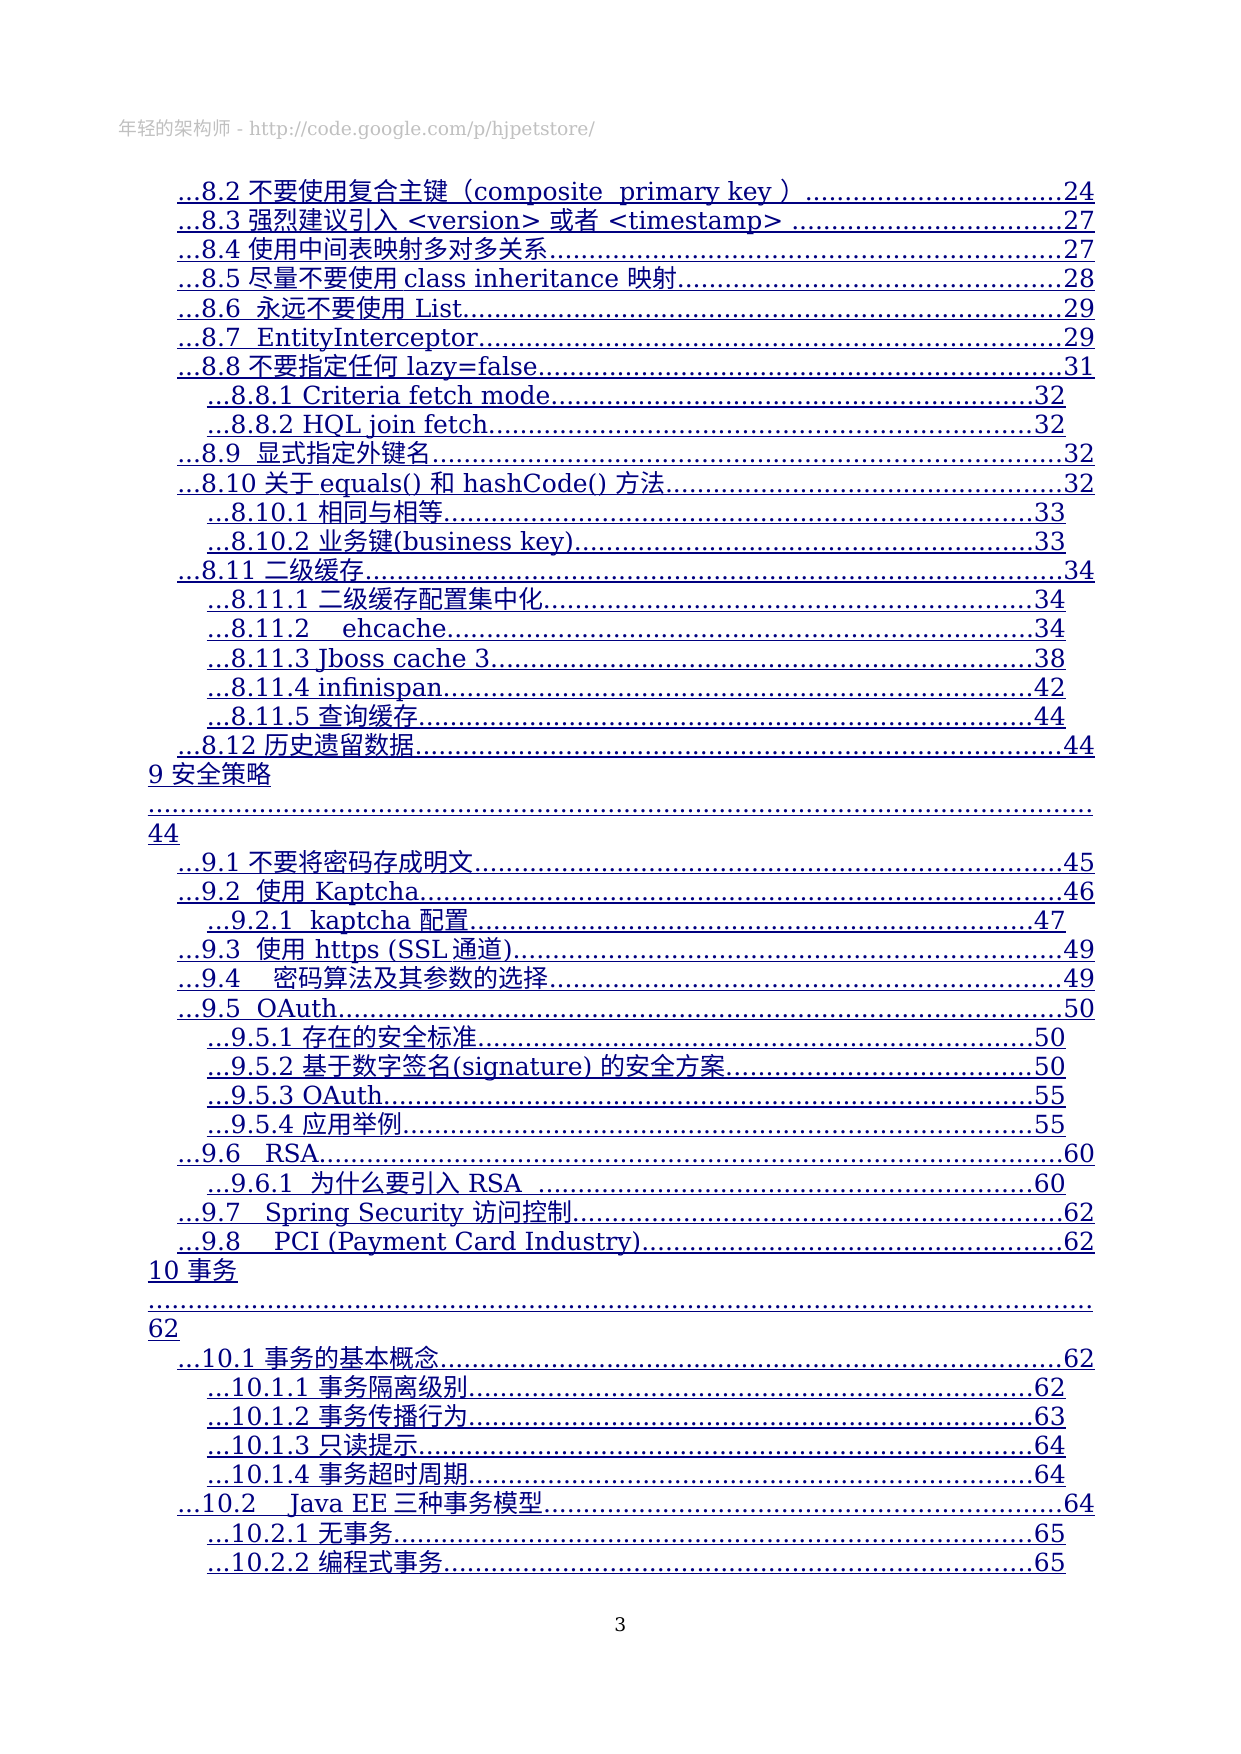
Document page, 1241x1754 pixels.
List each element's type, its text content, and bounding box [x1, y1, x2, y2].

text ...9.6.1 为什么要引入 RSA 60 [207, 1169, 1122, 1198]
text ...10.1 事务的基本概念 62 [177, 1344, 1122, 1373]
text ...9.6 RSA 60 [177, 1139, 1122, 1169]
text ...8.11 二级缓存 34 [177, 556, 1122, 585]
text 9 安全策略 44 [148, 760, 1122, 848]
text ...8.11.2 ehcache 34 [207, 614, 1122, 644]
text ...8.11.1 二级缓存配置集中化 34 [207, 585, 1122, 614]
text ...8.7 EntityInterceptor 29 [177, 323, 1122, 352]
text ...8.12 历史遗留数据 44 [177, 731, 1122, 760]
text ...8.11.3 Jboss cache 3 38 [207, 644, 1122, 673]
text ...8.8.2 HQL join fetch 32 [207, 410, 1122, 439]
text ...8.4 使用中间表映射多对多关系 27 [177, 235, 1122, 264]
text ...9.2.1 kaptcha 配置 47 [207, 906, 1122, 935]
text ...8.10 关于equals() 和 hashCode() 方法 32 [177, 469, 1122, 498]
text ...8.3 强烈建议引入 <version> 或者 <timestamp> 27 [177, 206, 1122, 235]
text ...8.10.1 相同与相等 33 [207, 498, 1122, 527]
text ...8.9 显式指定外键名 32 [177, 439, 1122, 469]
text ...10.1.2 事务传播行为 63 [207, 1402, 1122, 1431]
text ...9.2 使用 Kaptcha 46 [177, 877, 1122, 906]
text ...10.1.3 只读提示 64 [207, 1431, 1122, 1460]
text ...8.10.2 业务键(business key) 33 [207, 527, 1122, 556]
text ...9.7 Spring Security 访问控制 62 [177, 1198, 1122, 1227]
text ...9.5.4 应用举例 55 [207, 1110, 1122, 1139]
text ...9.4 密码算法及其参数的选择 49 [177, 964, 1122, 994]
text ...10.2.2 编程式事务 65 [207, 1548, 1122, 1577]
text ...10.2.1 无事务 65 [207, 1519, 1122, 1548]
text ...9.5.2 基于数字签名(signature) 的安全方案 50 [207, 1052, 1122, 1081]
text ...10.1.1 事务隔离级别 62 [207, 1373, 1122, 1402]
text ...8.5 尽量不要使用class inheritance 映射 28 [177, 264, 1122, 294]
text ...8.8 不要指定任何 lazy=false 31 [177, 352, 1122, 381]
text ...10.1.4 事务超时周期 64 [207, 1460, 1122, 1489]
text ...8.8.1 Criteria fetch mode 32 [207, 381, 1122, 410]
text ...9.5 OAuth 50 [177, 994, 1122, 1023]
text ...9.1 不要将密码存成明文 45 [177, 848, 1122, 877]
text ...10.2 Java EE三种事务模型 64 [177, 1489, 1122, 1519]
text ...9.5.3 OAuth 55 [207, 1081, 1122, 1110]
text ...8.11.4 infinispan 42 [207, 673, 1122, 702]
text ...8.2 不要使用复合主键（composite primary key ） 24 [177, 177, 1122, 206]
text 10 事务 62 [148, 1256, 1122, 1344]
text ...9.8 PCI (Payment Card Industry) 62 [177, 1227, 1122, 1256]
text ...9.3 使用 https (SSL通道) 49 [177, 935, 1122, 964]
text ...9.5.1 存在的安全标准 50 [207, 1023, 1122, 1052]
text ...8.11.5 查询缓存 44 [207, 702, 1122, 731]
text ...8.6 永远不要使用 List 29 [177, 294, 1122, 323]
